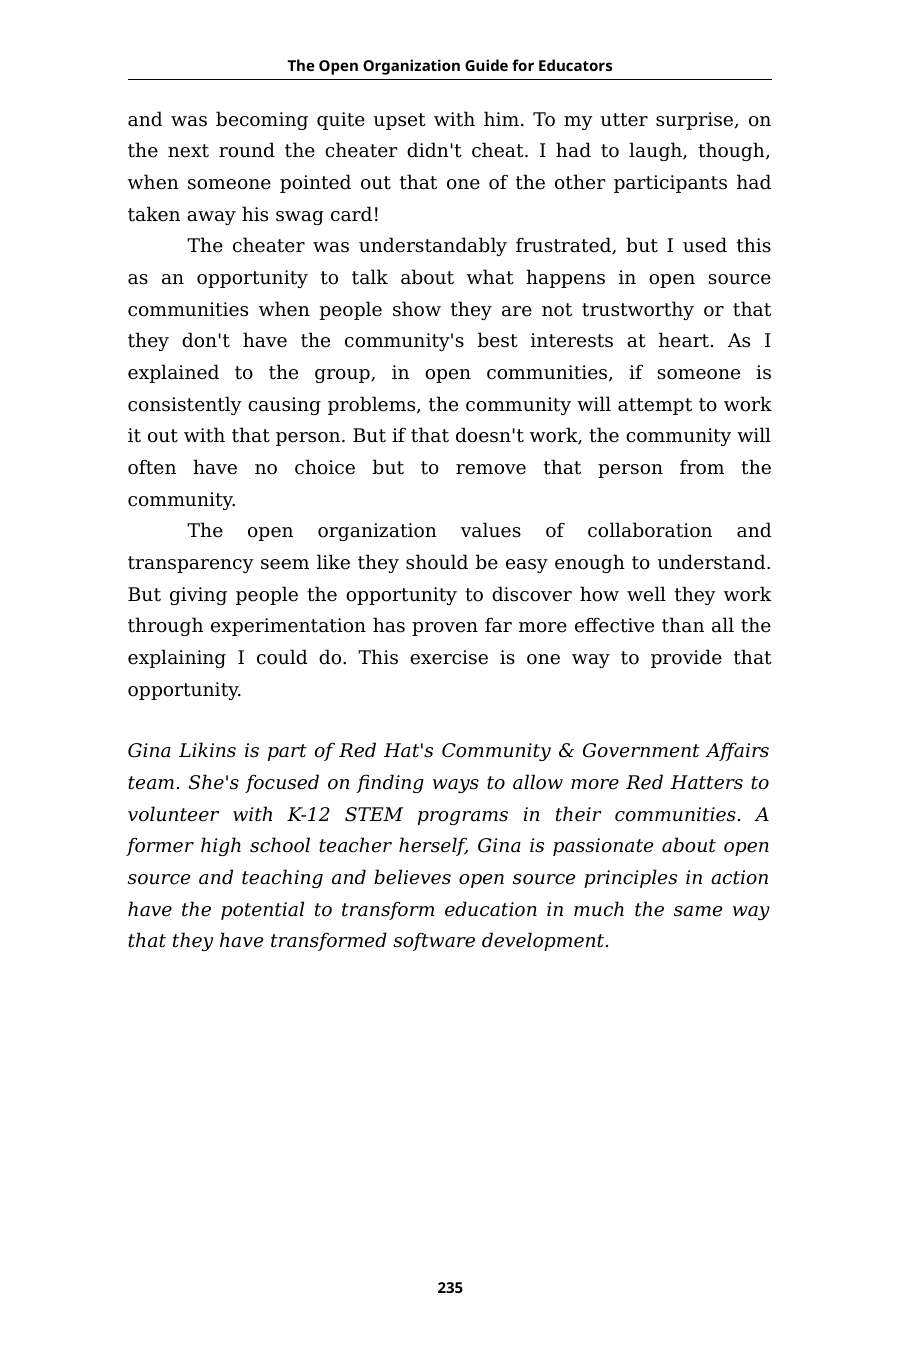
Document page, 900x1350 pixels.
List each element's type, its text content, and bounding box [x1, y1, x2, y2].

text The cheater was understandably frustrated, but I used this as an opportunity to talk about what happens in open source communities when people show they are not trustworthy or that they don't have the community's best interests at heart. As I explained to the group, in open communities, if someone is consistently causing problems, the community will attempt to work it out with that person. But if that doesn't work, the community will often have no choice but to remove that person from the community. [127, 235, 772, 511]
text The open organization values of collaboration and transparency seem like they should be easy enough to understand. But giving people the opportunity to discover how well they work through experimentation has proven far more effective than all the explaining I could do. This exercise is one way to provide that opportunity. [127, 520, 772, 701]
text and was becoming quite upset with him. To my utter surprise, on the next round the cheater didn't cheat. I had to laugh, though, when someone pointed out that one of the other participants had taken away his swag card! [127, 109, 772, 226]
text Gina Likins is part of Red Hat's Community & Government Affairs team. She's focused on finding ways to allow more Red Hatters to volunteer with K-12 STEM programs in their communities. A former high school teacher herself, Gina is passionate about open source and teaching and believes open source principles in action have the potential to transform education in much the same way that they have transformed software development. [127, 740, 772, 952]
